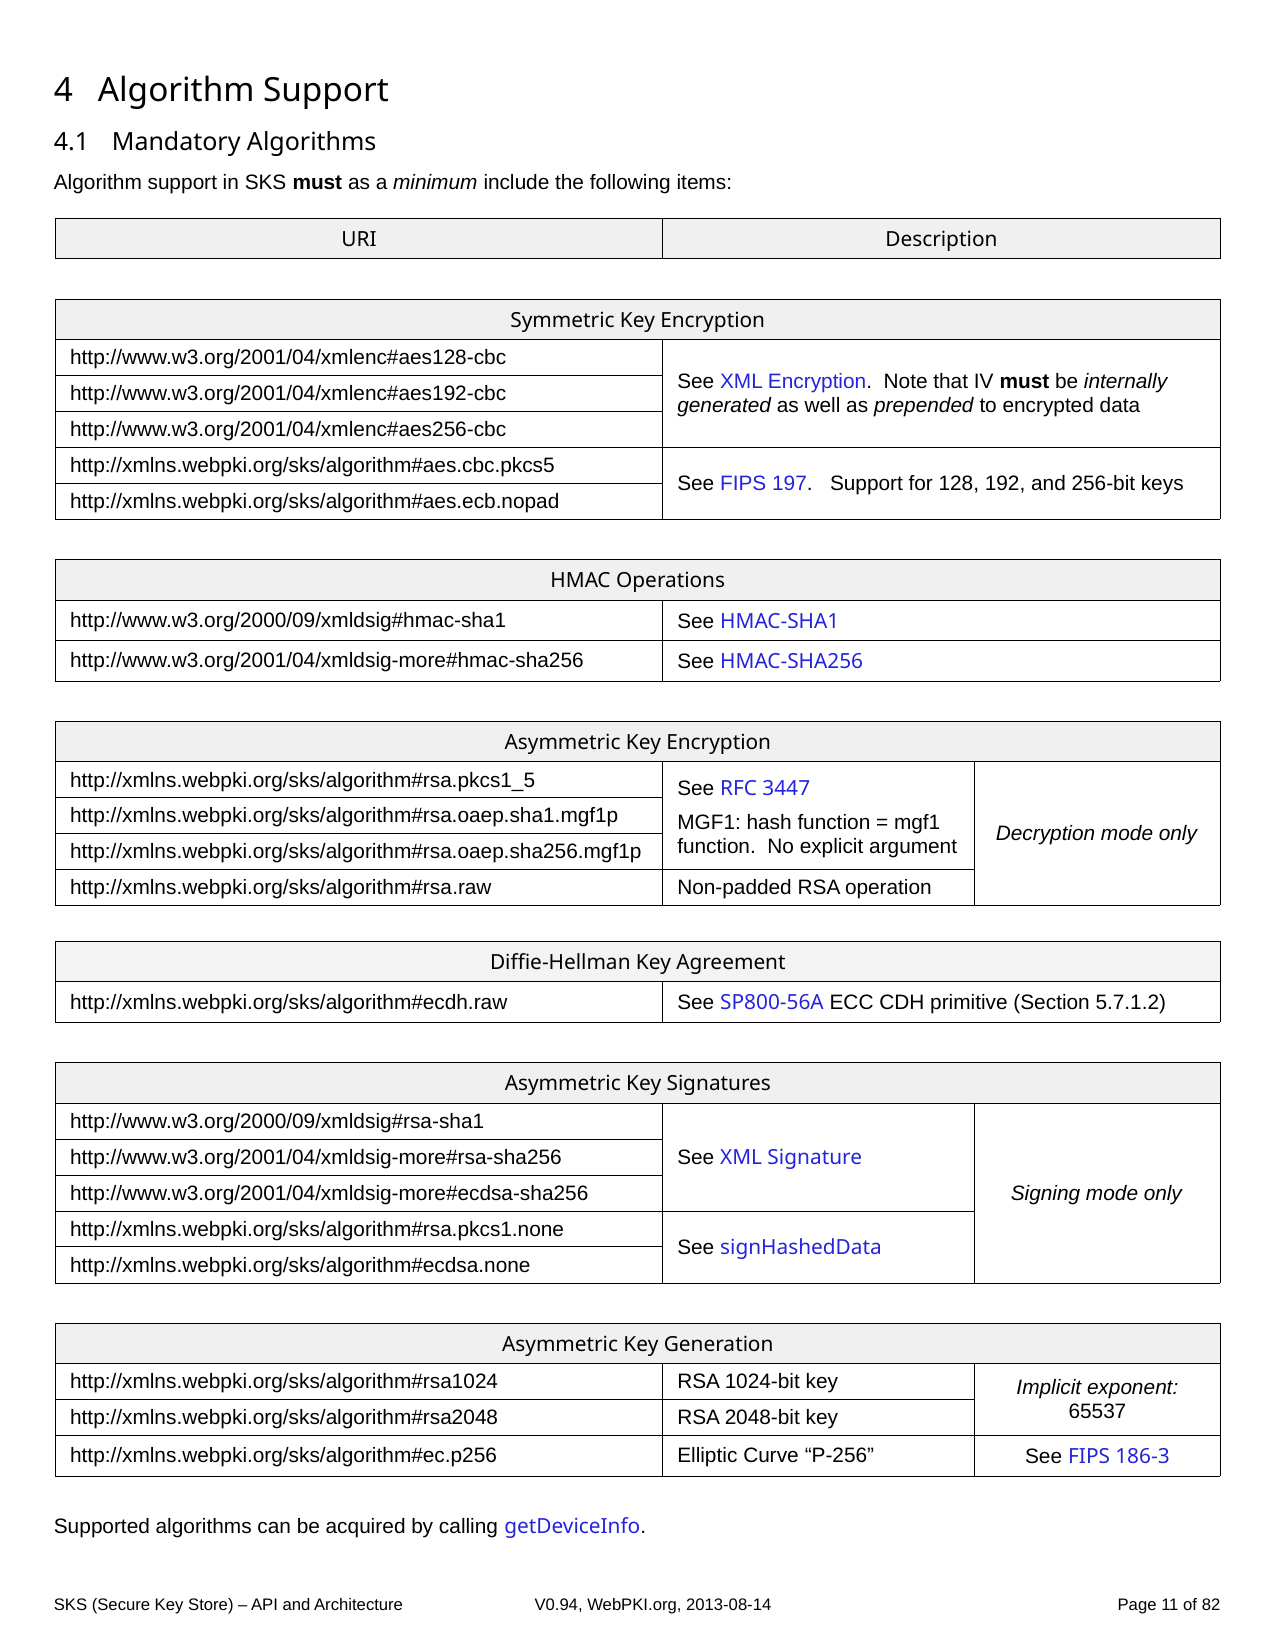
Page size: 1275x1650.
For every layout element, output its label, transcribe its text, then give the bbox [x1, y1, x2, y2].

table_cell RSA 1024-bit key [663, 1364, 974, 1399]
table_cell RSA 2048-bit key [663, 1400, 974, 1435]
table_cell http://www.w3.org/2000/09/xmldsig#rsa-sha1 [56, 1104, 662, 1139]
table_cell http://xmlns.webpki.org/sks/algorithm#rsa.pkcs1.none [56, 1212, 662, 1246]
table_cell http://xmlns.webpki.org/sks/algorithm#rsa.pkcs1_5 [56, 762, 662, 797]
table_header URI [56, 219, 662, 258]
table_cell http://xmlns.webpki.org/sks/algorithm#rsa.oaep.sha1.mgf1p [56, 798, 662, 833]
table_header Description [663, 219, 1220, 258]
table_cell http://xmlns.webpki.org/sks/algorithm#aes.cbc.pkcs5 [56, 448, 662, 483]
table_cell See XML Encryption. Note that IV must be internally generated as well as prepended to encrypted data [663, 340, 1220, 447]
table_cell http://xmlns.webpki.org/sks/algorithm#rsa2048 [56, 1400, 662, 1435]
table_cell Elliptic Curve “P-256” [663, 1436, 974, 1476]
subtitle Algorithm Support [54, 66, 1221, 111]
table_cell See HMAC-SHA256 [663, 641, 1220, 681]
table_cell http://www.w3.org/2001/04/xmldsig-more#hmac-sha256 [56, 641, 662, 681]
table_cell Diffie-Hellman Key Agreement [56, 942, 1220, 981]
table_cell See XML Signature [663, 1104, 974, 1211]
table_cell Decryption mode only [975, 762, 1220, 905]
table_cell See FIPS 186-3 [975, 1436, 1220, 1476]
table_cell http://xmlns.webpki.org/sks/algorithm#ecdh.raw [56, 982, 662, 1022]
table_cell [55, 1284, 1220, 1323]
table_cell Non-padded RSA operation [663, 870, 974, 905]
table_cell http://www.w3.org/2001/04/xmlenc#aes192-cbc [56, 376, 662, 411]
table_cell http://xmlns.webpki.org/sks/algorithm#ecdsa.none [56, 1247, 662, 1282]
table_cell http://www.w3.org/2001/04/xmldsig-more#rsa-sha256 [56, 1140, 662, 1174]
table_cell http://www.w3.org/2001/04/xmlenc#aes128-cbc [56, 340, 662, 375]
table_cell See signHashedData [663, 1212, 974, 1282]
table_cell http://www.w3.org/2001/04/xmlenc#aes256-cbc [56, 412, 662, 447]
table_cell Asymmetric Key Encryption [56, 722, 1220, 761]
table_cell http://xmlns.webpki.org/sks/algorithm#ec.p256 [56, 1436, 662, 1476]
table_cell [55, 682, 1220, 721]
text Algorithm support in SKS must as a minimum include the following items: [54, 170, 1221, 218]
table_cell See RFC 3447 MGF1: hash function = mgf1 function. No explicit argument [663, 762, 974, 869]
table_cell [55, 520, 1220, 559]
table_cell Asymmetric Key Signatures [56, 1063, 1220, 1103]
table_cell Signing mode only [975, 1104, 1220, 1282]
subtitle Mandatory Algorithms [54, 123, 1221, 158]
table_cell http://xmlns.webpki.org/sks/algorithm#rsa.oaep.sha256.mgf1p [56, 834, 662, 869]
table_cell http://xmlns.webpki.org/sks/algorithm#rsa1024 [56, 1364, 662, 1399]
table_cell http://www.w3.org/2001/04/xmldsig-more#ecdsa-sha256 [56, 1176, 662, 1211]
text Supported algorithms can be acquired by calling getDeviceInfo. [54, 1511, 1221, 1540]
table_cell See SP800-56A ECC CDH primitive (Section 5.7.1.2) [663, 982, 1220, 1022]
table_cell [55, 906, 1220, 941]
table_cell Implicit exponent: 65537 [975, 1364, 1220, 1435]
table_cell [55, 1023, 1220, 1062]
table_cell Symmetric Key Encryption [56, 300, 1220, 339]
table_cell Asymmetric Key Generation [56, 1324, 1220, 1363]
table_cell http://xmlns.webpki.org/sks/algorithm#rsa.raw [56, 870, 662, 905]
table_cell See HMAC-SHA1 [663, 601, 1220, 640]
table_cell http://www.w3.org/2000/09/xmldsig#hmac-sha1 [56, 601, 662, 640]
table_cell HMAC Operations [56, 560, 1220, 600]
table_cell http://xmlns.webpki.org/sks/algorithm#aes.ecb.nopad [56, 484, 662, 519]
table_cell [55, 259, 1220, 299]
table_cell See FIPS 197. Support for 128, 192, and 256-bit keys [663, 448, 1220, 519]
